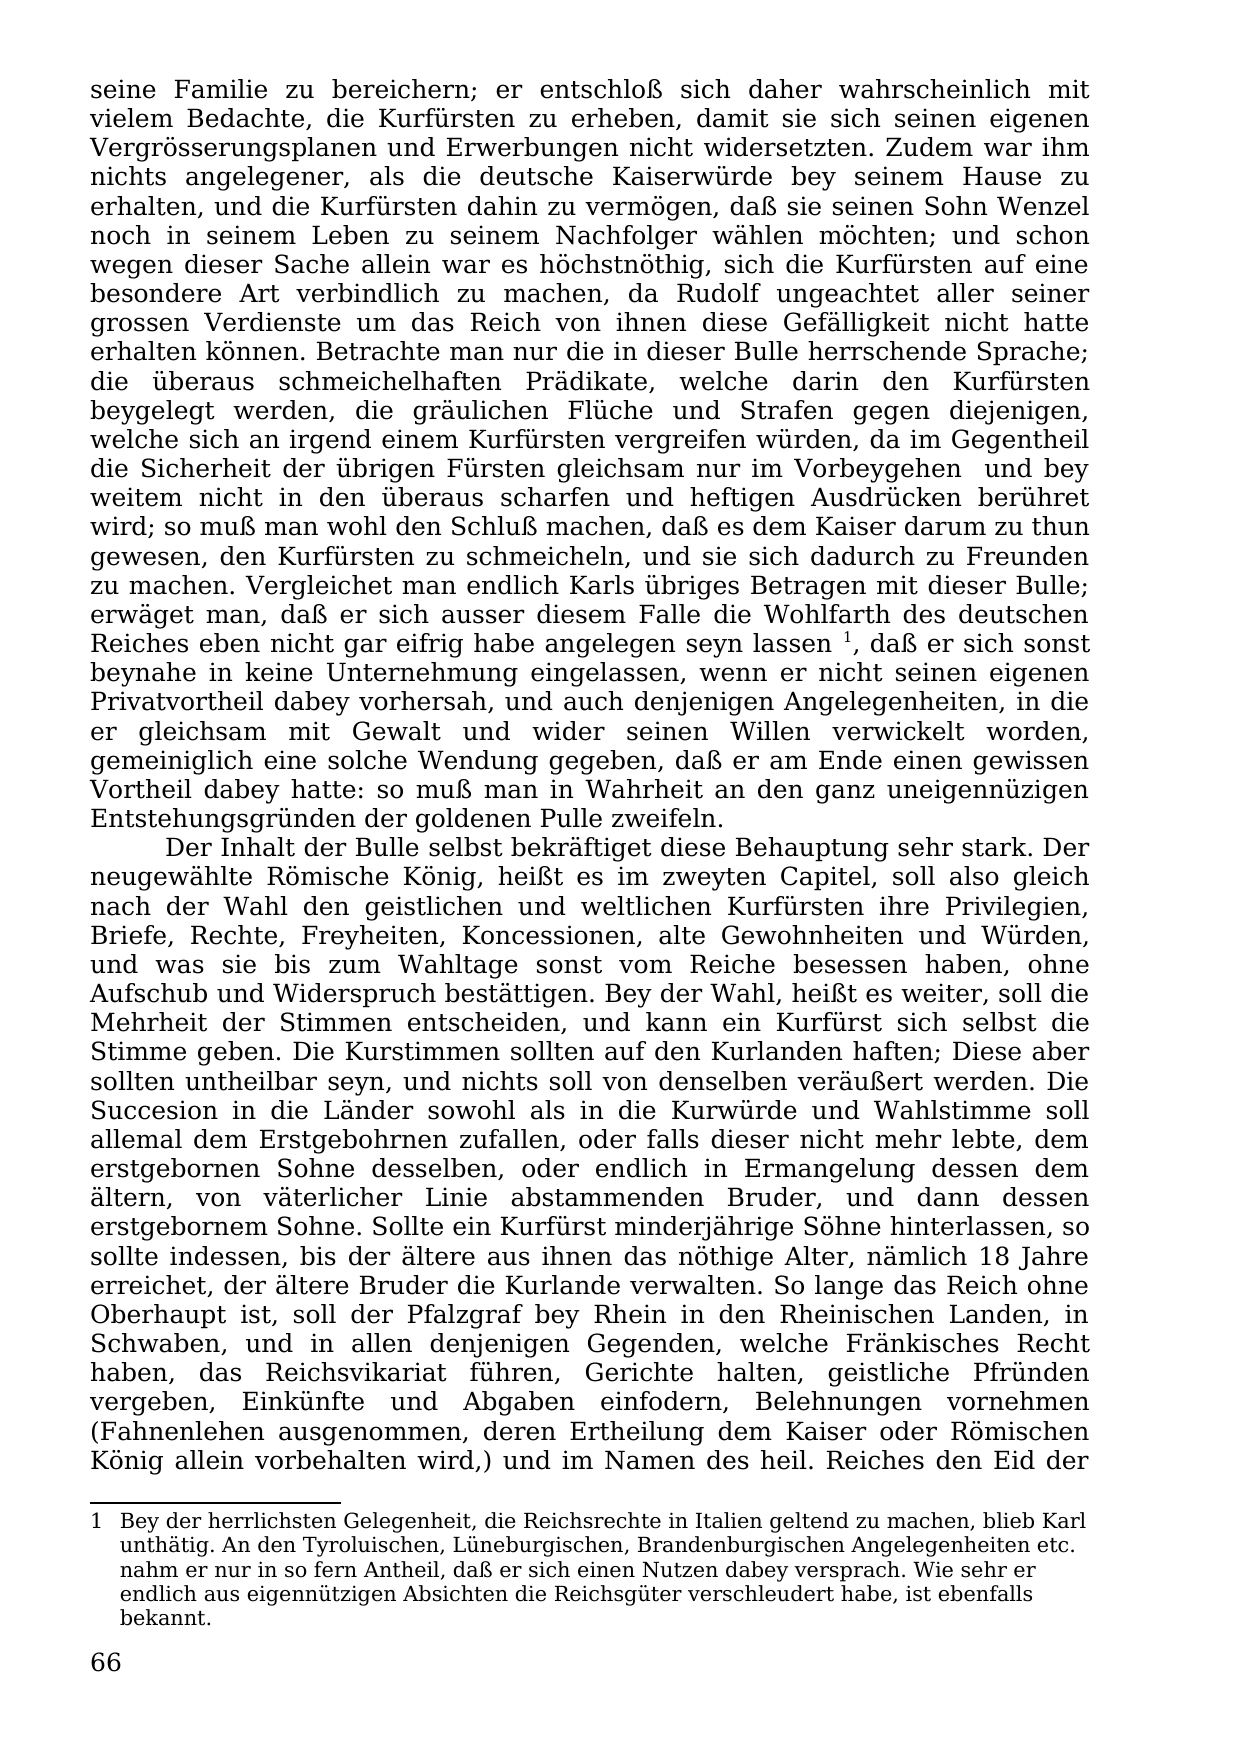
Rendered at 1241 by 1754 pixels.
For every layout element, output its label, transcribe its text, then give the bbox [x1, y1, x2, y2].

text seine Familie zu bereichern; er entschloß sich daher wahrscheinlich mit vielem Bedachte, die Kurfürsten zu erheben, damit sie sich seinen eigenen Vergrösserungsplanen und Erwerbungen nicht widersetzten. Zudem war ihm nichts angelegener, als die deutsche Kaiserwürde bey seinem Hause zu erhalten, und die Kurfürsten dahin zu vermögen, daß sie seinen Sohn Wenzel noch in seinem Leben zu seinem Nachfolger wählen möchten; und schon wegen dieser Sache allein war es höchstnöthig, sich die Kurfürsten auf eine besondere Art verbindlich zu machen, da Rudolf ungeachtet aller seiner grossen Verdienste um das Reich von ihnen diese Gefälligkeit nicht hatte erhalten können. Betrachte man nur die in dieser Bulle herrschende Sprache; die überaus schmeichelhaften Prädikate, welche darin den Kurfürsten beygelegt werden, die gräulichen Flüche und Strafen gegen diejenigen, welche sich an irgend einem Kurfürsten vergreifen würden, da im Gegentheil die Sicherheit der übrigen Fürsten gleichsam nur im Vorbeygehen und bey weitem nicht in den überaus scharfen und heftigen Ausdrücken berühret wird; so muß man wohl den Schluß machen, daß es dem Kaiser darum zu thun gewesen, den Kurfürsten zu schmeicheln, und sie sich dadurch zu Freunden zu machen. Vergleichet man endlich Karls übriges Betragen mit dieser Bulle; erwäget man, daß er sich ausser diesem Falle die Wohlfarth des deutschen Reiches eben nicht gar eifrig habe angelegen seyn lassen , daß er sich sonst beynahe in keine Unternehmung eingelassen, wenn er nicht seinen eigenen Privatvortheil dabey vorhersah, und auch denjenigen Angelegenheiten, in die er gleichsam mit Gewalt und wider seinen Willen verwickelt worden, gemeiniglich eine solche Wendung gegeben, daß er am Ende einen gewissen Vortheil dabey hatte: so muß man in Wahrheit an den ganz uneigennüzigen Entstehungsgründen der goldenen Pulle zweifeln. [90, 75, 1091, 833]
text Der Inhalt der Bulle selbst bekräftiget diese Behauptung sehr stark. Der neugewählte Römische König, heißt es im zweyten Capitel, soll also gleich nach der Wahl den geistlichen und weltlichen Kurfürsten ihre Privilegien, Briefe, Rechte, Freyheiten, Koncessionen, alte Gewohnheiten und Würden, und was sie bis zum Wahltage sonst vom Reiche besessen haben, ohne Aufschub und Widerspruch bestättigen. Bey der Wahl, heißt es weiter, soll die Mehrheit der Stimmen entscheiden, und kann ein Kurfürst sich selbst die Stimme geben. Die Kurstimmen sollten auf den Kurlanden haften; Diese aber sollten untheilbar seyn, und nichts soll von denselben veräußert werden. Die Succesion in die Länder sowohl als in die Kurwürde und Wahlstimme soll allemal dem Erstgebohrnen zufallen, oder falls dieser nicht mehr lebte, dem erstgebornen Sohne desselben, oder endlich in Ermangelung dessen dem ältern, von väterlicher Linie abstammenden Bruder, und dann dessen erstgebornem Sohne. Sollte ein Kurfürst minderjährige Söhne hinterlassen, so sollte indessen, bis der ältere aus ihnen das nöthige Alter, nämlich 18 Jahre erreichet, der ältere Bruder die Kurlande verwalten. So lange das Reich ohne Oberhaupt ist, soll der Pfalzgraf bey Rhein in den Rheinischen Landen, in Schwaben, und in allen denjenigen Gegenden, welche Fränkisches Recht haben, das Reichsvikariat führen, Gerichte halten, geistliche Pfründen vergeben, Einkünfte und Abgaben einfodern, Belehnungen vornehmen (Fahnenlehen ausgenommen, deren Ertheilung dem Kaiser oder Römischen König allein vorbehalten wird,) und im Namen des heil. Reiches den Eid der [90, 833, 1091, 1475]
text Bey der herrlichsten Gelegenheit, die Reichsrechte in Italien geltend zu machen, blieb Karl unthätig. An den Tyroluischen, Lüneburgischen, Brandenburgischen Angelegenheiten etc. nahm er nur in so fern Antheil, daß er sich einen Nutzen dabey versprach. Wie sehr er endlich aus eigennützigen Absichten die Reichsgüter verschleudert habe, ist ebenfalls bekannt. [90, 1509, 1091, 1631]
